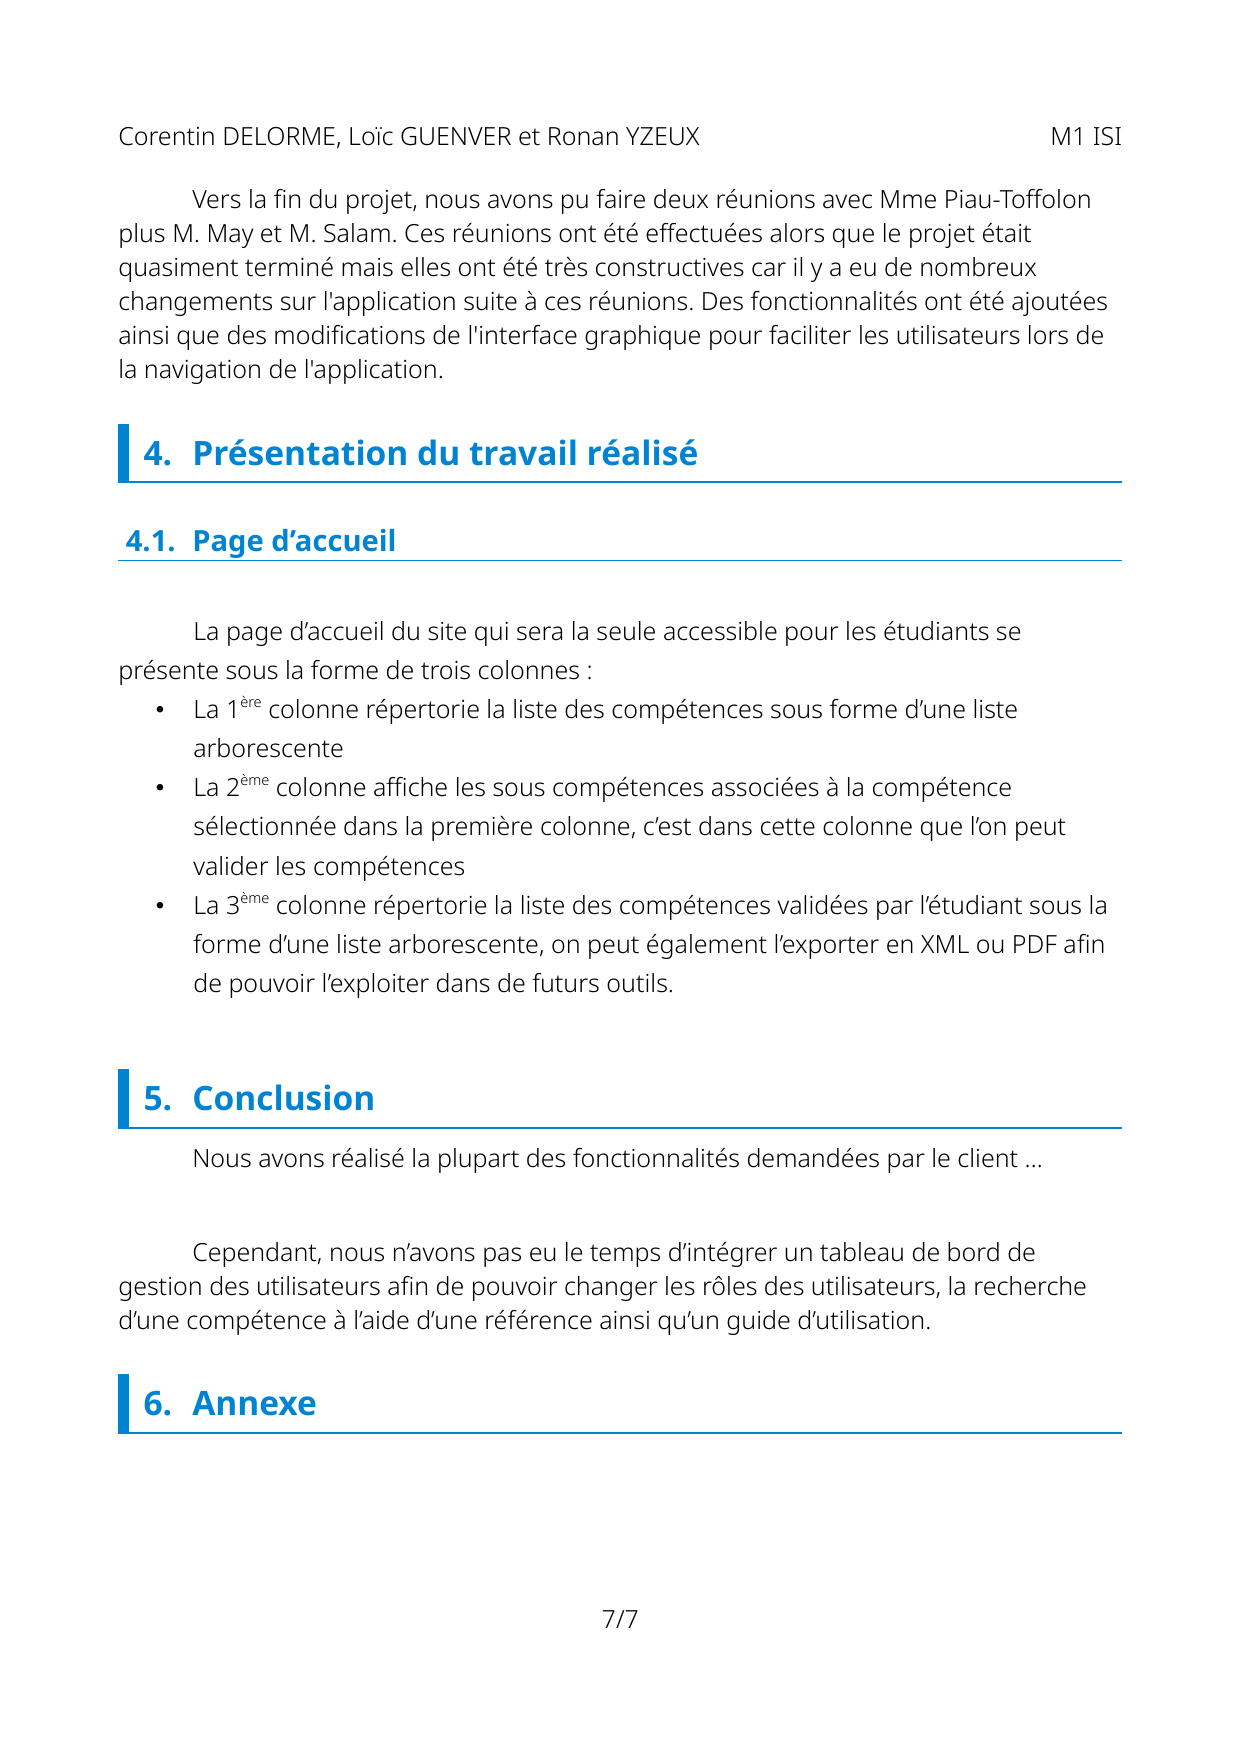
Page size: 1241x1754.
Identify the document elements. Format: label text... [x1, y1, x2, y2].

list La 3ème colonne répertorie la liste des compétences validées par l’étudiant sous la forme d’une liste arborescente, on peut également l’exporter en XML ou PDF afin de pouvoir l’exploiter dans de futurs outils. [156, 887, 1122, 1000]
text Cependant, nous n’avons pas eu le temps d’intégrer un tableau de bord de gestion des utilisateurs afin de pouvoir changer les rôles des utilisateurs, la recherche d’une compétence à l’aide d’une référence ainsi qu’un guide d’utilisation. [118, 1234, 1122, 1336]
text Vers la fin du projet, nous avons pu faire deux réunions avec Mme Piau-Toffolon plus M. May et M. Salam. Ces réunions ont été effectuées alors que le projet était quasiment terminé mais elles ont été très constructives car il y a eu de nombreux changements sur l'application suite à ces réunions. Des fonctionnalités ont été ajoutées ainsi que des modifications de l'interface graphique pour faciliter les utilisateurs lors de la navigation de l'application. [118, 182, 1122, 386]
text La page d’accueil du site qui sera la seule accessible pour les étudiants se présente sous la forme de trois colonnes : [118, 613, 1122, 686]
list La 1ère colonne répertorie la liste des compétences sous forme d’une liste arborescente [156, 691, 1122, 765]
subtitle Annexe [129, 1374, 1122, 1432]
text Nous avons réalisé la plupart des fonctionnalités demandées par le client … [118, 1141, 1122, 1175]
subtitle Conclusion [129, 1069, 1122, 1127]
subtitle Présentation du travail réalisé [118, 423, 1122, 481]
list La 2ème colonne affiche les sous compétences associées à la compétence sélectionnée dans la première colonne, c’est dans cette colonne que l’on peut valider les compétences [156, 770, 1122, 882]
subtitle Page d’accueil [118, 521, 1122, 560]
